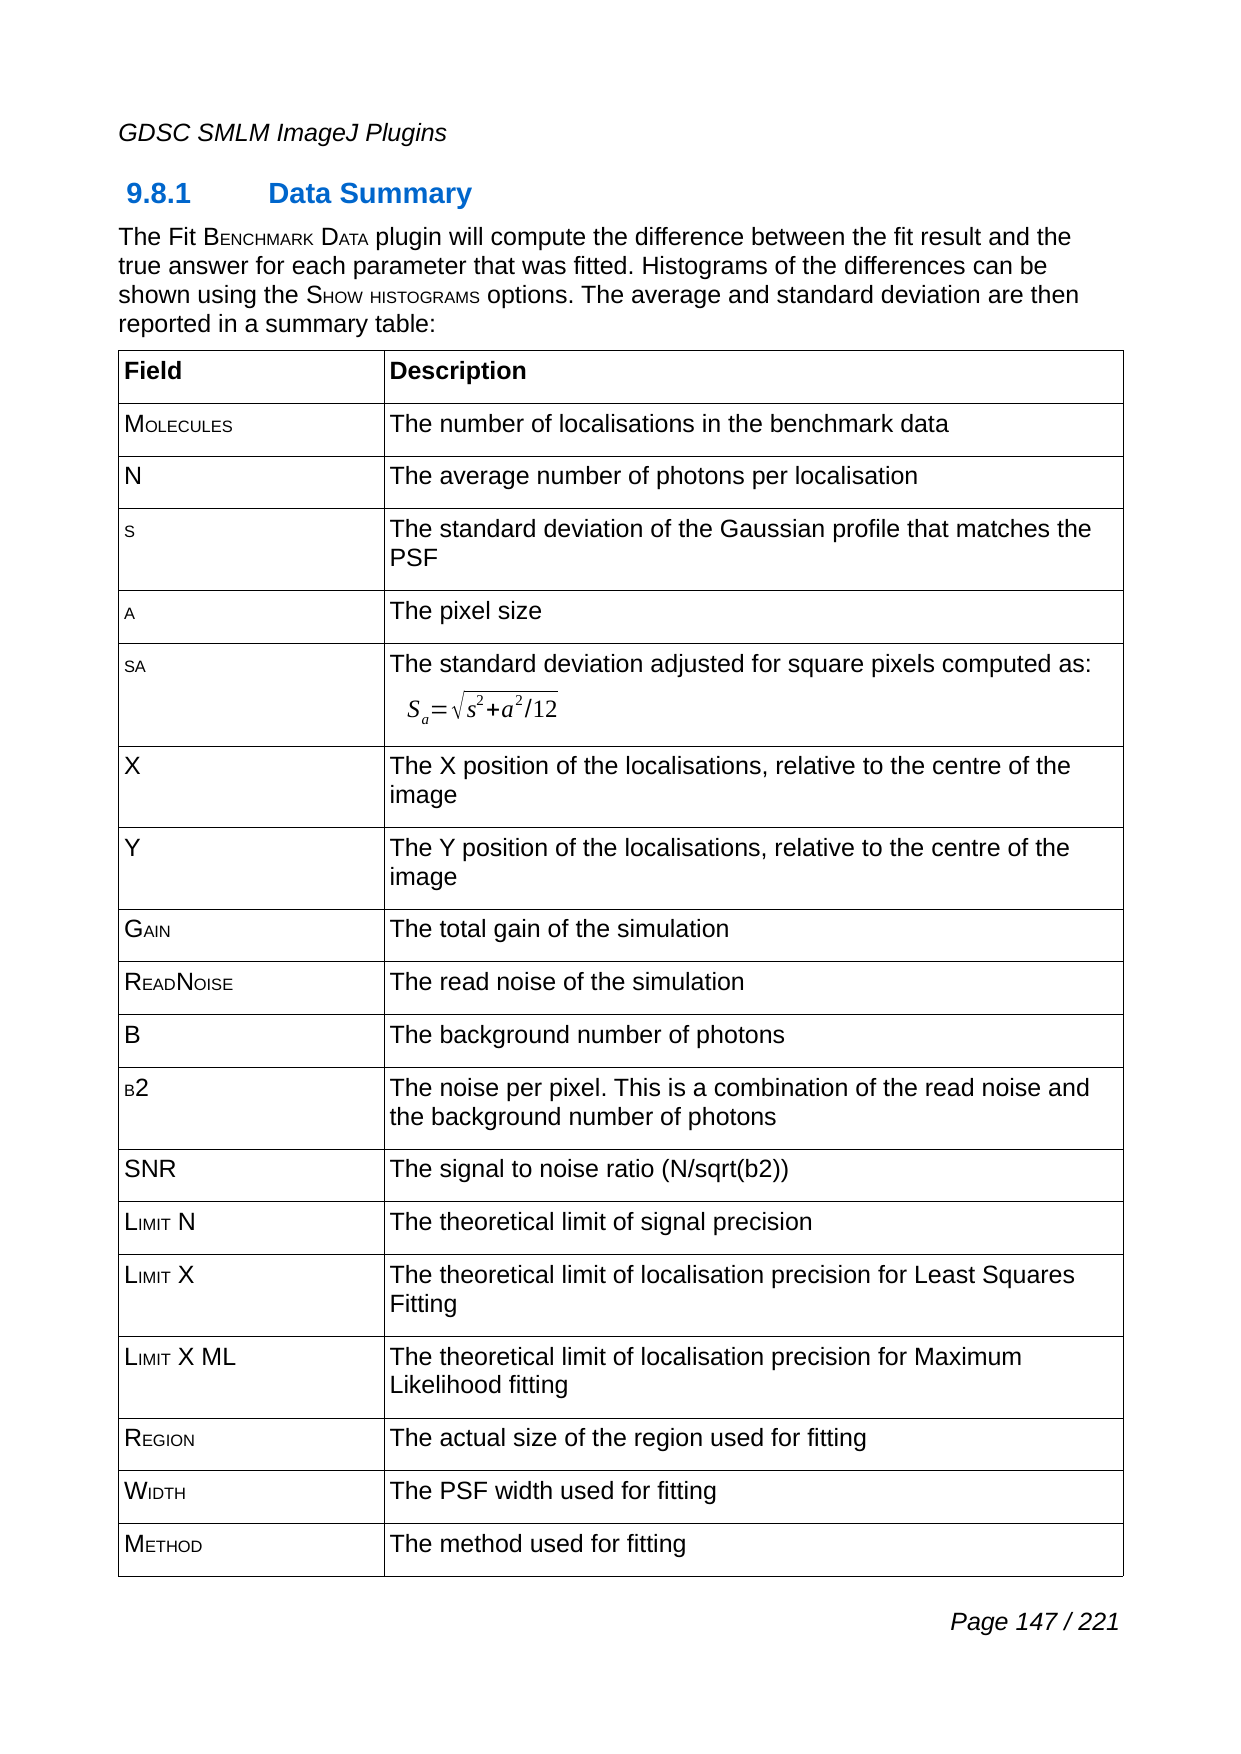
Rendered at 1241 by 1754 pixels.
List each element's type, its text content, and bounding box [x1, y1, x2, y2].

table_header Description [385, 351, 1123, 403]
table_cell Limit X ML [119, 1337, 384, 1417]
table_cell The PSF width used for fitting [385, 1471, 1123, 1523]
table_cell The pixel size [385, 591, 1123, 643]
table_cell Y [119, 828, 384, 909]
table_header Field [119, 351, 384, 403]
table_cell ReadNoise [119, 962, 384, 1014]
table_cell X [119, 747, 384, 827]
table_cell The theoretical limit of signal precision [385, 1202, 1123, 1254]
table_cell The signal to noise ratio (N/sqrt(b2)) [385, 1150, 1123, 1201]
table_cell The standard deviation adjusted for square pixels computed as: [385, 644, 1123, 746]
table_cell s [119, 509, 384, 590]
table_cell sa [119, 644, 384, 746]
table_cell The read noise of the simulation [385, 962, 1123, 1014]
table_cell N [119, 457, 384, 508]
table_cell Limit N [119, 1202, 384, 1254]
table_cell The noise per pixel. This is a combination of the read noise and the background number of photons [385, 1068, 1123, 1149]
table_cell Molecules [119, 404, 384, 456]
table_cell The average number of photons per localisation [385, 457, 1123, 508]
table_cell The total gain of the simulation [385, 910, 1123, 961]
table_cell The background number of photons [385, 1015, 1123, 1067]
table_cell Width [119, 1471, 384, 1523]
table_cell The Y position of the localisations, relative to the centre of the image [385, 828, 1123, 909]
table_cell B [119, 1015, 384, 1067]
table_cell SNR [119, 1150, 384, 1201]
table_cell The number of localisations in the benchmark data [385, 404, 1123, 456]
table_cell Method [119, 1524, 384, 1576]
table_cell The X position of the localisations, relative to the centre of the image [385, 747, 1123, 827]
table_cell Limit X [119, 1255, 384, 1336]
table_cell a [119, 591, 384, 643]
table_cell b2 [119, 1068, 384, 1149]
table_cell The theoretical limit of localisation precision for Maximum Likelihood fitting [385, 1337, 1123, 1417]
table_cell The standard deviation of the Gaussian profile that matches the PSF [385, 509, 1123, 590]
table_cell The method used for fitting [385, 1524, 1123, 1576]
table_cell Region [119, 1419, 384, 1470]
table_cell Gain [119, 910, 384, 961]
subtitle Data Summary [118, 176, 1122, 210]
table_cell The theoretical limit of localisation precision for Least Squares Fitting [385, 1255, 1123, 1336]
table_cell The actual size of the region used for fitting [385, 1419, 1123, 1470]
text The Fit Benchmark Data plugin will compute the difference between the fit result and the true answer for each parameter that was fitted. Histograms of the differences can be shown using the Show histograms options. The average and standard deviation are then reported in a summary table: [118, 222, 1122, 337]
